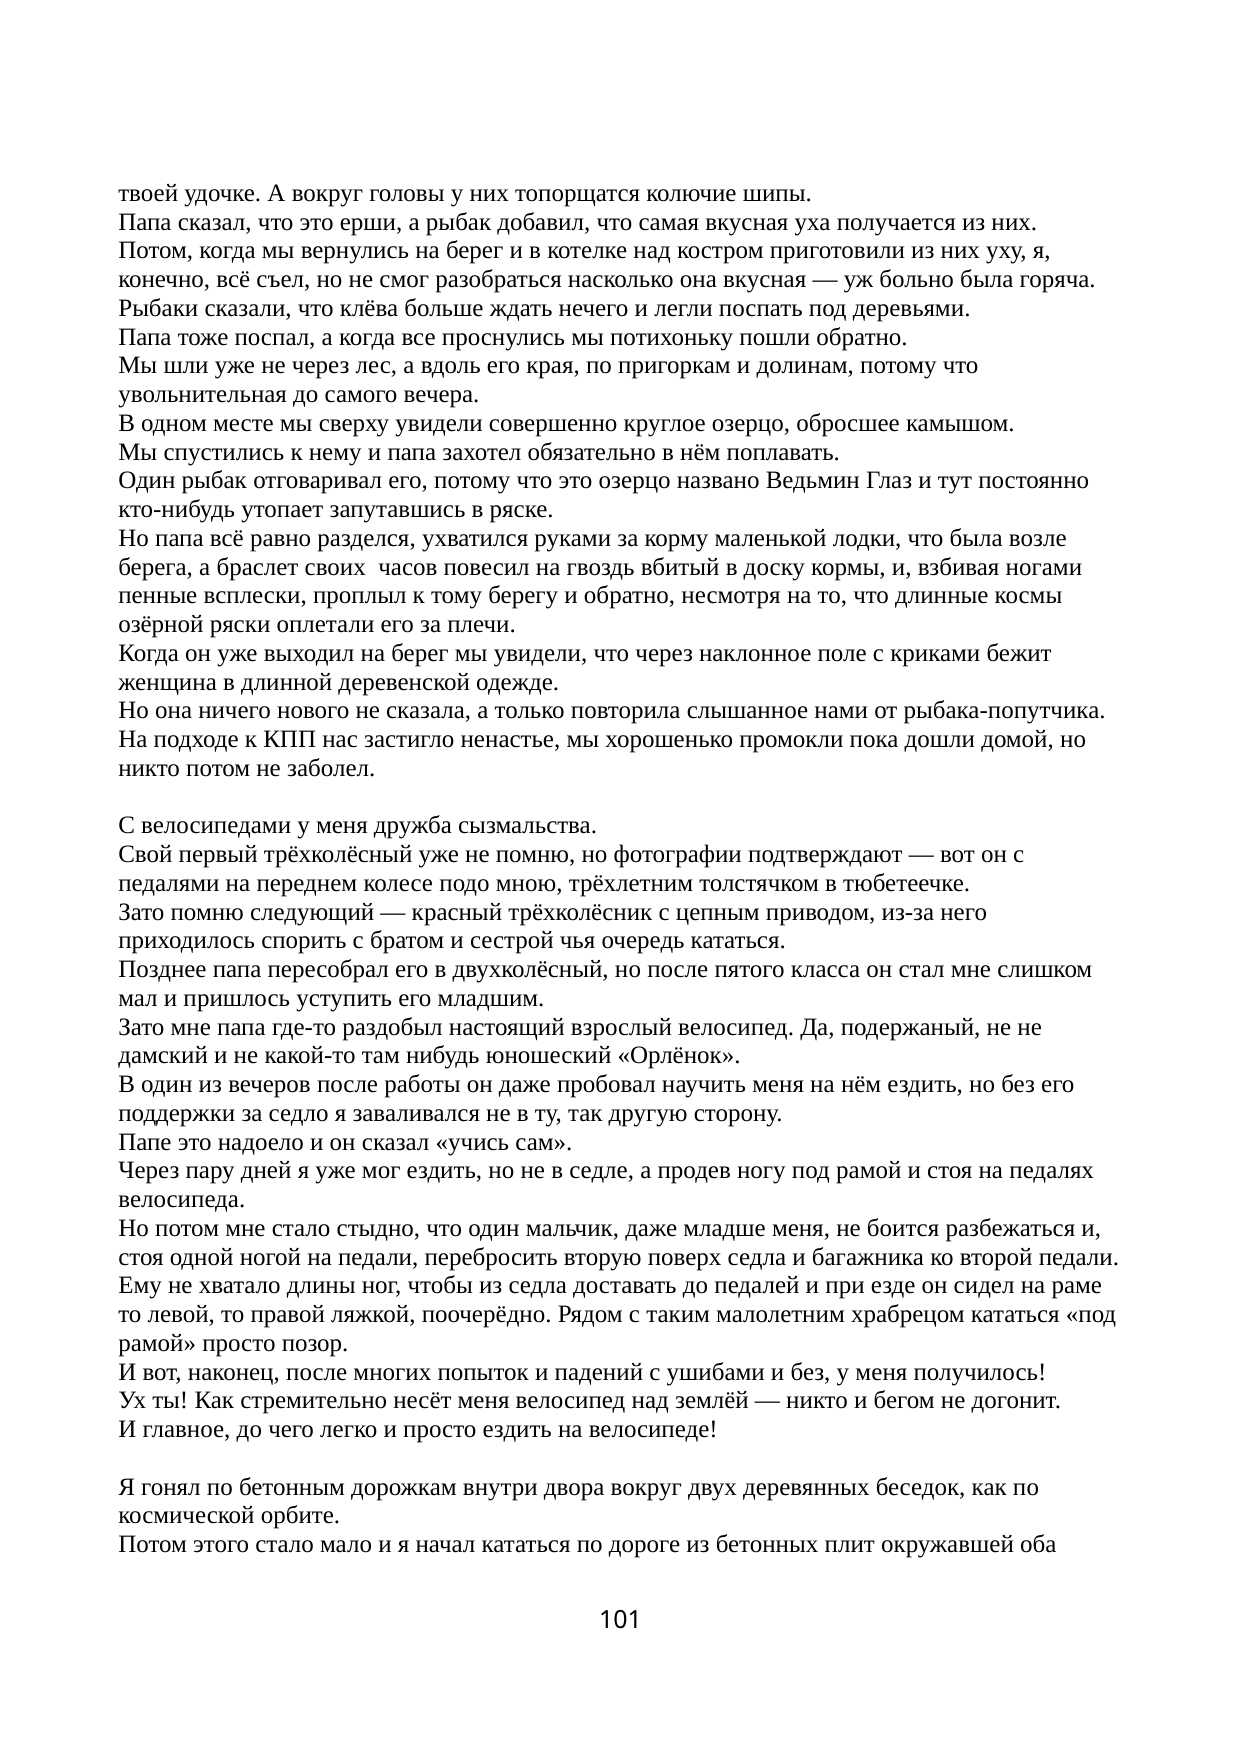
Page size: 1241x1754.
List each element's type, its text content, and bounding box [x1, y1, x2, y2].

text С велосипедами у меня дружба сызмальства. [118, 811, 1122, 839]
text Потом этого стало мало и я начал кататься по дороге из бетонных плит окружавшей оба [118, 1529, 1122, 1558]
text Когда он уже выходил на берег мы увидели, что через наклонное поле с криками бежит женщина в длинной деревенской одежде. [118, 638, 1122, 696]
text Но потом мне стало стыдно, что один мальчик, даже младше меня, не боится разбежаться и, стоя одной ногой на педали, перебросить вторую поверх седла и багажника ко второй педали. Ему не хватало длины ног, чтобы из седла доставать до педалей и при езде он сидел на раме то левой, то правой ляжкой, поочерёдно. Рядом с таким малолетним храбрецом кататься «под рамой» просто позор. [118, 1213, 1122, 1357]
text Через пару дней я уже мог ездить, но не в седле, а продев ногу под рамой и стоя на педалях велосипеда. [118, 1156, 1122, 1213]
text Ух ты! Как стремительно несёт меня велосипед над землёй — никто и бегом не догонит. [118, 1386, 1122, 1414]
text Папе это надоело и он сказал «учись сам». [118, 1127, 1122, 1156]
text В одном месте мы сверху увидели совершенно круглое озерцо, обросшее камышом. [118, 408, 1122, 437]
text Свой первый трёхколёсный уже не помню, но фотографии подтверждают — вот он с педалями на переднем колесе подо мною, трёхлетним толстячком в тюбетеечке. [118, 839, 1122, 897]
text Позднее папа пересобрал его в двухколёсный, но после пятого класса он стал мне слишком мал и пришлось уступить его младшим. [118, 954, 1122, 1012]
text И вот, наконец, после многих попыток и падений с ушибами и без, у меня получилось! [118, 1357, 1122, 1386]
text твоей удочке. А вокруг головы у них топорщатся колючие шипы. [118, 178, 1122, 207]
text Один рыбак отговаривал его, потому что это озерцо названо Ведьмин Глаз и тут постоянно кто-нибудь утопает запутавшись в ряске. [118, 466, 1122, 523]
text Потом, когда мы вернулись на берег и в котелке над костром приготовили из них уху, я, конечно, всё съел, но не смог разобраться насколько она вкусная — уж больно была горяча. [118, 236, 1122, 293]
text Папа тоже поспал, а когда все проснулись мы потихоньку пошли обратно. [118, 322, 1122, 351]
text Зато мне папа где-то раздобыл настоящий взрослый велосипед. Да, подержаный, не не дамский и не какой-то там нибудь юношеский «Орлёнок». [118, 1012, 1122, 1069]
text Я гонял по бетонным дорожкам внутри двора вокруг двух деревянных беседок, как по космической орбите. [118, 1472, 1122, 1529]
text И главное, до чего легко и просто ездить на велосипеде! [118, 1414, 1122, 1443]
text На подходе к КПП нас застигло ненастье, мы хорошенько промокли пока дошли домой, но никто потом не заболел. [118, 724, 1122, 782]
text Рыбаки сказали, что клёва больше ждать нечего и легли поспать под деревьями. [118, 293, 1122, 322]
text Зато помню следующий — красный трёхколёсник с цепным приводом, из-за него приходилось спорить с братом и сестрой чья очередь кататься. [118, 897, 1122, 954]
text Но она ничего нового не сказала, а только повторила слышанное нами от рыбака-попутчика. [118, 696, 1122, 724]
text Но папа всё равно разделся, ухватился руками за корму маленькой лодки, что была возле берега, а браслет своих часов повесил на гвоздь вбитый в доску кормы, и, взбивая ногами пенные всплески, проплыл к тому берегу и обратно, несмотря на то, что длинные космы озёрной ряски оплетали его за плечи. [118, 523, 1122, 638]
text Папа сказал, что это ерши, а рыбак добавил, что самая вкусная уха получается из них. [118, 207, 1122, 236]
text Мы спустились к нему и папа захотел обязательно в нём поплавать. [118, 437, 1122, 466]
text Мы шли уже не через лес, а вдоль его края, по пригоркам и долинам, потому что увольнительная до самого вечера. [118, 351, 1122, 408]
text В один из вечеров после работы он даже пробовал научить меня на нём ездить, но без его поддержки за седло я заваливался не в ту, так другую сторону. [118, 1069, 1122, 1127]
